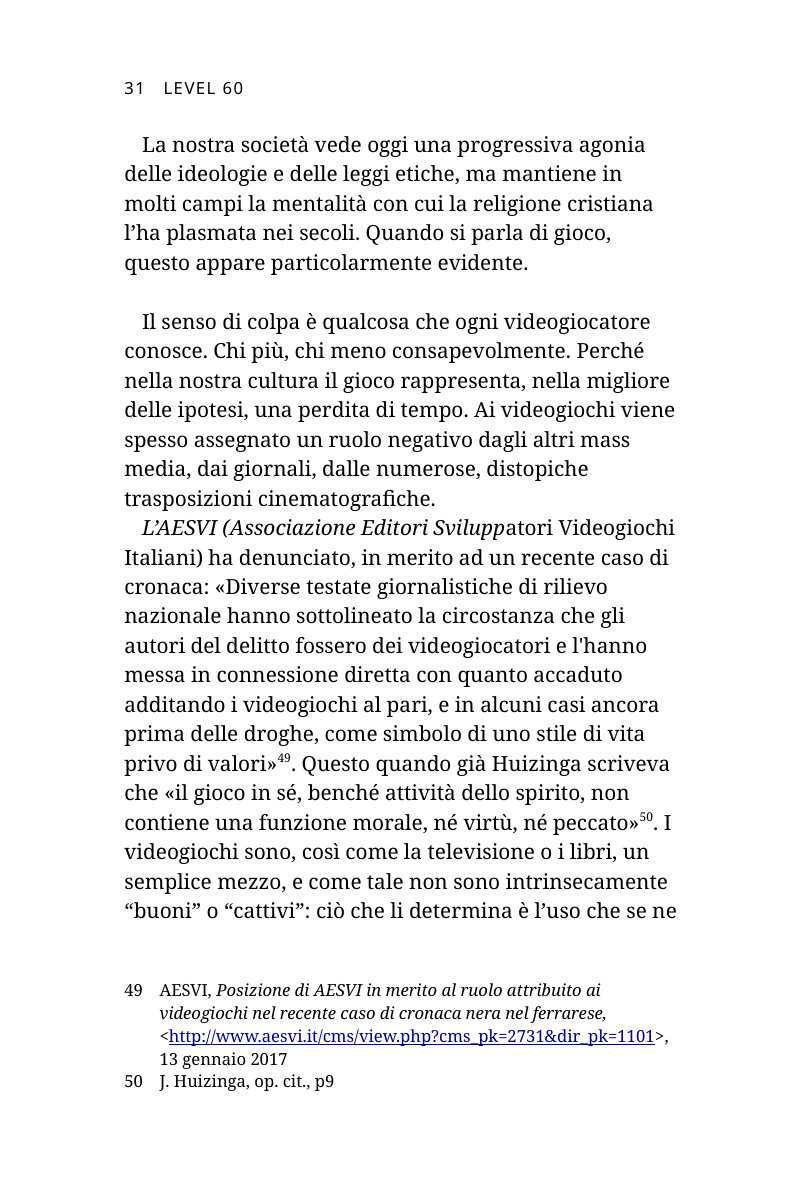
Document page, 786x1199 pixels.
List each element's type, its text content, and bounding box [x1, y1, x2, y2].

text La nostra società vede oggi una progressiva agonia delle ideologie e delle leggi etiche, ma mantiene in molti campi la mentalità con cui la religione cristiana l’ha plasmata nei secoli. Quando si parla di gioco, questo appare particolarmente evidente. [124, 129, 679, 276]
text AESVI, Posizione di AESVI in merito al ruolo attribuito ai videogiochi nel recente caso di cronaca nera nel ferrarese, <http://www.aesvi.it/cms/view.php?cms_pk=2731&dir_pk=1101>, 13 gennaio 2017 [124, 979, 679, 1070]
text L’AESVI (Associazione Editori Sviluppatori Videogiochi Italiani) ha denunciato, in merito ad un recente caso di cronaca: «Diverse testate giornalistiche di rilievo nazionale hanno sottolineato la circostanza che gli autori del delitto fossero dei videogiocatori e l'hanno messa in connessione diretta con quanto accaduto additando i videogiochi al pari, e in alcuni casi ancora prima delle droghe, come simbolo di uno stile di vita privo di valori». Questo quando già Huizinga scriveva che «il gioco in sé, benché attività dello spirito, non contiene una funzione morale, né virtù, né peccato». I videogiochi sono, così come la televisione o i libri, un semplice mezzo, e come tale non sono intrinsecamente “buoni” o “cattivi”: ciò che li determina è l’uso che se ne [124, 512, 679, 925]
text Il senso di colpa è qualcosa che ogni videogiocatore conosce. Chi più, chi meno consapevolmente. Perché nella nostra cultura il gioco rappresenta, nella migliore delle ipotesi, una perdita di tempo. Ai videogiochi viene spesso assegnato un ruolo negativo dagli altri mass media, dai giornali, dalle numerose, distopiche trasposizioni cinematografiche. [124, 306, 679, 512]
text J. Huizinga, op. cit., p9 [124, 1070, 679, 1093]
